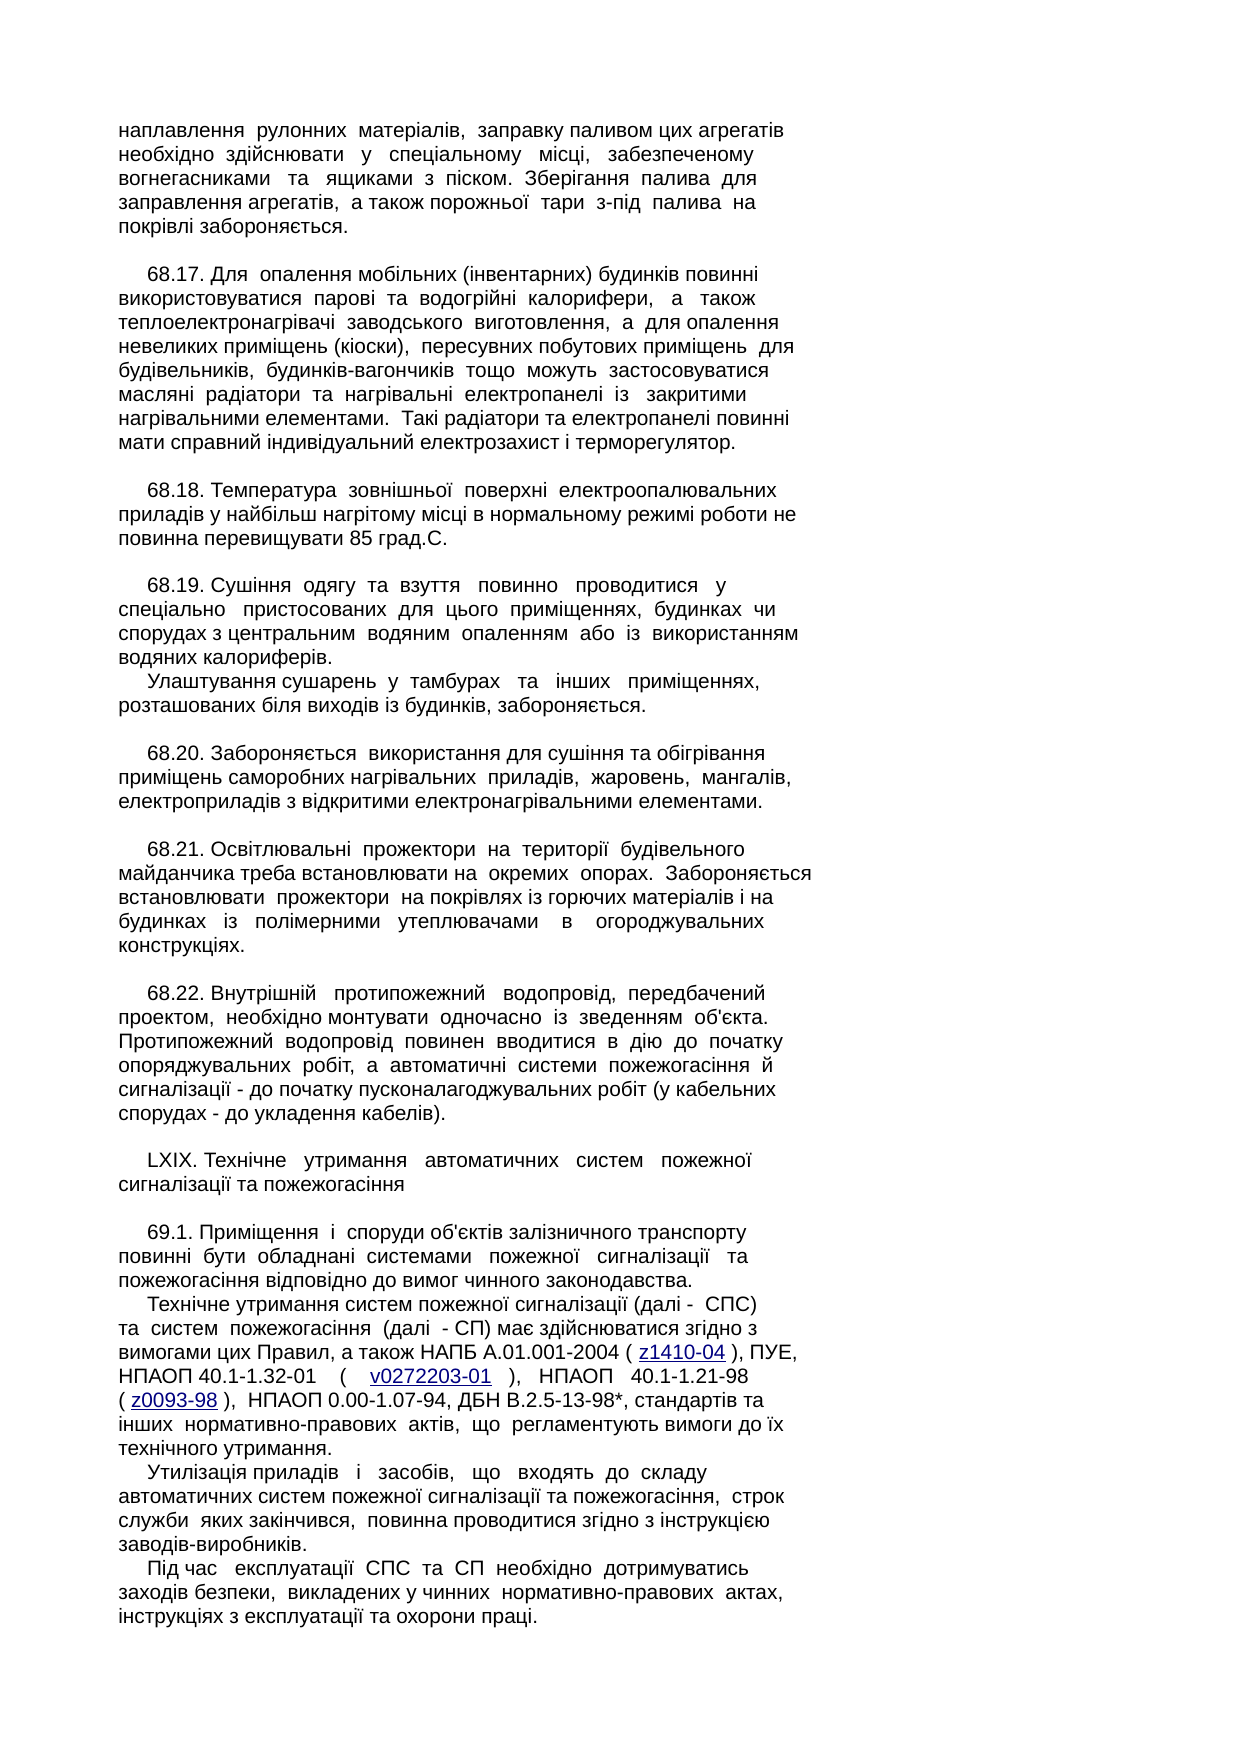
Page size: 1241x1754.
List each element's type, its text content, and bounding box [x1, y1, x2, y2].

text приміщень саморобних нагрівальних приладів, жаровень, мангалів, [118, 765, 1122, 789]
text вимогами цих Правил, а також НАПБ А.01.001-2004 ( z1410-04 ), ПУЕ, [118, 1340, 1122, 1364]
text 68.17. Для опалення мобільних (інвентарних) будинків повинні [118, 262, 1122, 286]
text необхідно здійснювати у спеціальному місці, забезпеченому [118, 142, 1122, 166]
text ( z0093-98 ), НПАОП 0.00-1.07-94, ДБН В.2.5-13-98*, стандартів та [118, 1388, 1122, 1412]
text мати справний індивідуальний електрозахист і терморегулятор. [118, 429, 1122, 453]
text Улаштування сушарень у тамбурах та інших приміщеннях, [118, 669, 1122, 693]
text 69.1. Приміщення і споруди об'єктів залізничного транспорту [118, 1220, 1122, 1244]
text LXIX. Технічне утримання автоматичних систем пожежної [118, 1148, 1122, 1172]
text розташованих біля виходів із будинків, забороняється. [118, 693, 1122, 717]
text використовуватися парові та водогрійні калорифери, а також [118, 286, 1122, 310]
text 68.21. Освітлювальні прожектори на території будівельного [118, 837, 1122, 861]
text приладів у найбільш нагрітому місці в нормальному режимі роботи не [118, 501, 1122, 525]
text масляні радіатори та нагрівальні електропанелі із закритими [118, 382, 1122, 406]
text інструкціях з експлуатації та охорони праці. [118, 1603, 1122, 1627]
text водяних калориферів. [118, 645, 1122, 669]
text проектом, необхідно монтувати одночасно із зведенням об'єкта. [118, 1004, 1122, 1028]
text Під час експлуатації СПС та СП необхідно дотримуватись [118, 1556, 1122, 1579]
text покрівлі забороняється. [118, 214, 1122, 238]
text 68.19. Сушіння одягу та взуття повинно проводитися у [118, 573, 1122, 597]
text автоматичних систем пожежної сигналізації та пожежогасіння, строк [118, 1484, 1122, 1508]
text 68.18. Температура зовнішньої поверхні електроопалювальних [118, 477, 1122, 501]
text та систем пожежогасіння (далі - СП) має здійснюватися згідно з [118, 1316, 1122, 1340]
text наплавлення рулонних матеріалів, заправку паливом цих агрегатів [118, 118, 1122, 142]
text технічного утримання. [118, 1436, 1122, 1460]
text спорудах - до укладення кабелів). [118, 1100, 1122, 1124]
text Протипожежний водопровід повинен вводитися в дію до початку [118, 1028, 1122, 1052]
text опоряджувальних робіт, а автоматичні системи пожежогасіння й [118, 1052, 1122, 1076]
text невеликих приміщень (кіоски), пересувних побутових приміщень для [118, 334, 1122, 358]
text сигналізації та пожежогасіння [118, 1172, 1122, 1196]
text спорудах з центральним водяним опаленням або із використанням [118, 621, 1122, 645]
text служби яких закінчився, повинна проводитися згідно з інструкцією [118, 1508, 1122, 1532]
text будівельників, будинків-вагончиків тощо можуть застосовуватися [118, 358, 1122, 382]
text встановлювати прожектори на покрівлях із горючих матеріалів і на [118, 885, 1122, 909]
text заводів-виробників. [118, 1532, 1122, 1556]
text нагрівальними елементами. Такі радіатори та електропанелі повинні [118, 406, 1122, 429]
text 68.20. Забороняється використання для сушіння та обігрівання [118, 741, 1122, 765]
text повинні бути обладнані системами пожежної сигналізації та [118, 1244, 1122, 1268]
text конструкціях. [118, 933, 1122, 957]
text заправлення агрегатів, а також порожньої тари з-під палива на [118, 190, 1122, 214]
text вогнегасниками та ящиками з піском. Зберігання палива для [118, 166, 1122, 190]
text повинна перевищувати 85 град.С. [118, 525, 1122, 549]
text Технічне утримання систем пожежної сигналізації (далі - СПС) [118, 1292, 1122, 1316]
text інших нормативно-правових актів, що регламентують вимоги до їх [118, 1412, 1122, 1436]
text електроприладів з відкритими електронагрівальними елементами. [118, 789, 1122, 813]
text Утилізація приладів і засобів, що входять до складу [118, 1460, 1122, 1484]
text майданчика треба встановлювати на окремих опорах. Забороняється [118, 861, 1122, 885]
text теплоелектронагрівачі заводського виготовлення, а для опалення [118, 310, 1122, 334]
text 68.22. Внутрішній протипожежний водопровід, передбачений [118, 981, 1122, 1004]
text пожежогасіння відповідно до вимог чинного законодавства. [118, 1268, 1122, 1292]
text заходів безпеки, викладених у чинних нормативно-правових актах, [118, 1579, 1122, 1603]
text НПАОП 40.1-1.32-01 ( v0272203-01 ), НПАОП 40.1-1.21-98 [118, 1364, 1122, 1388]
text спеціально пристосованих для цього приміщеннях, будинках чи [118, 597, 1122, 621]
text сигналізації - до початку пусконалагоджувальних робіт (у кабельних [118, 1076, 1122, 1100]
text будинках із полімерними утеплювачами в огороджувальних [118, 909, 1122, 933]
